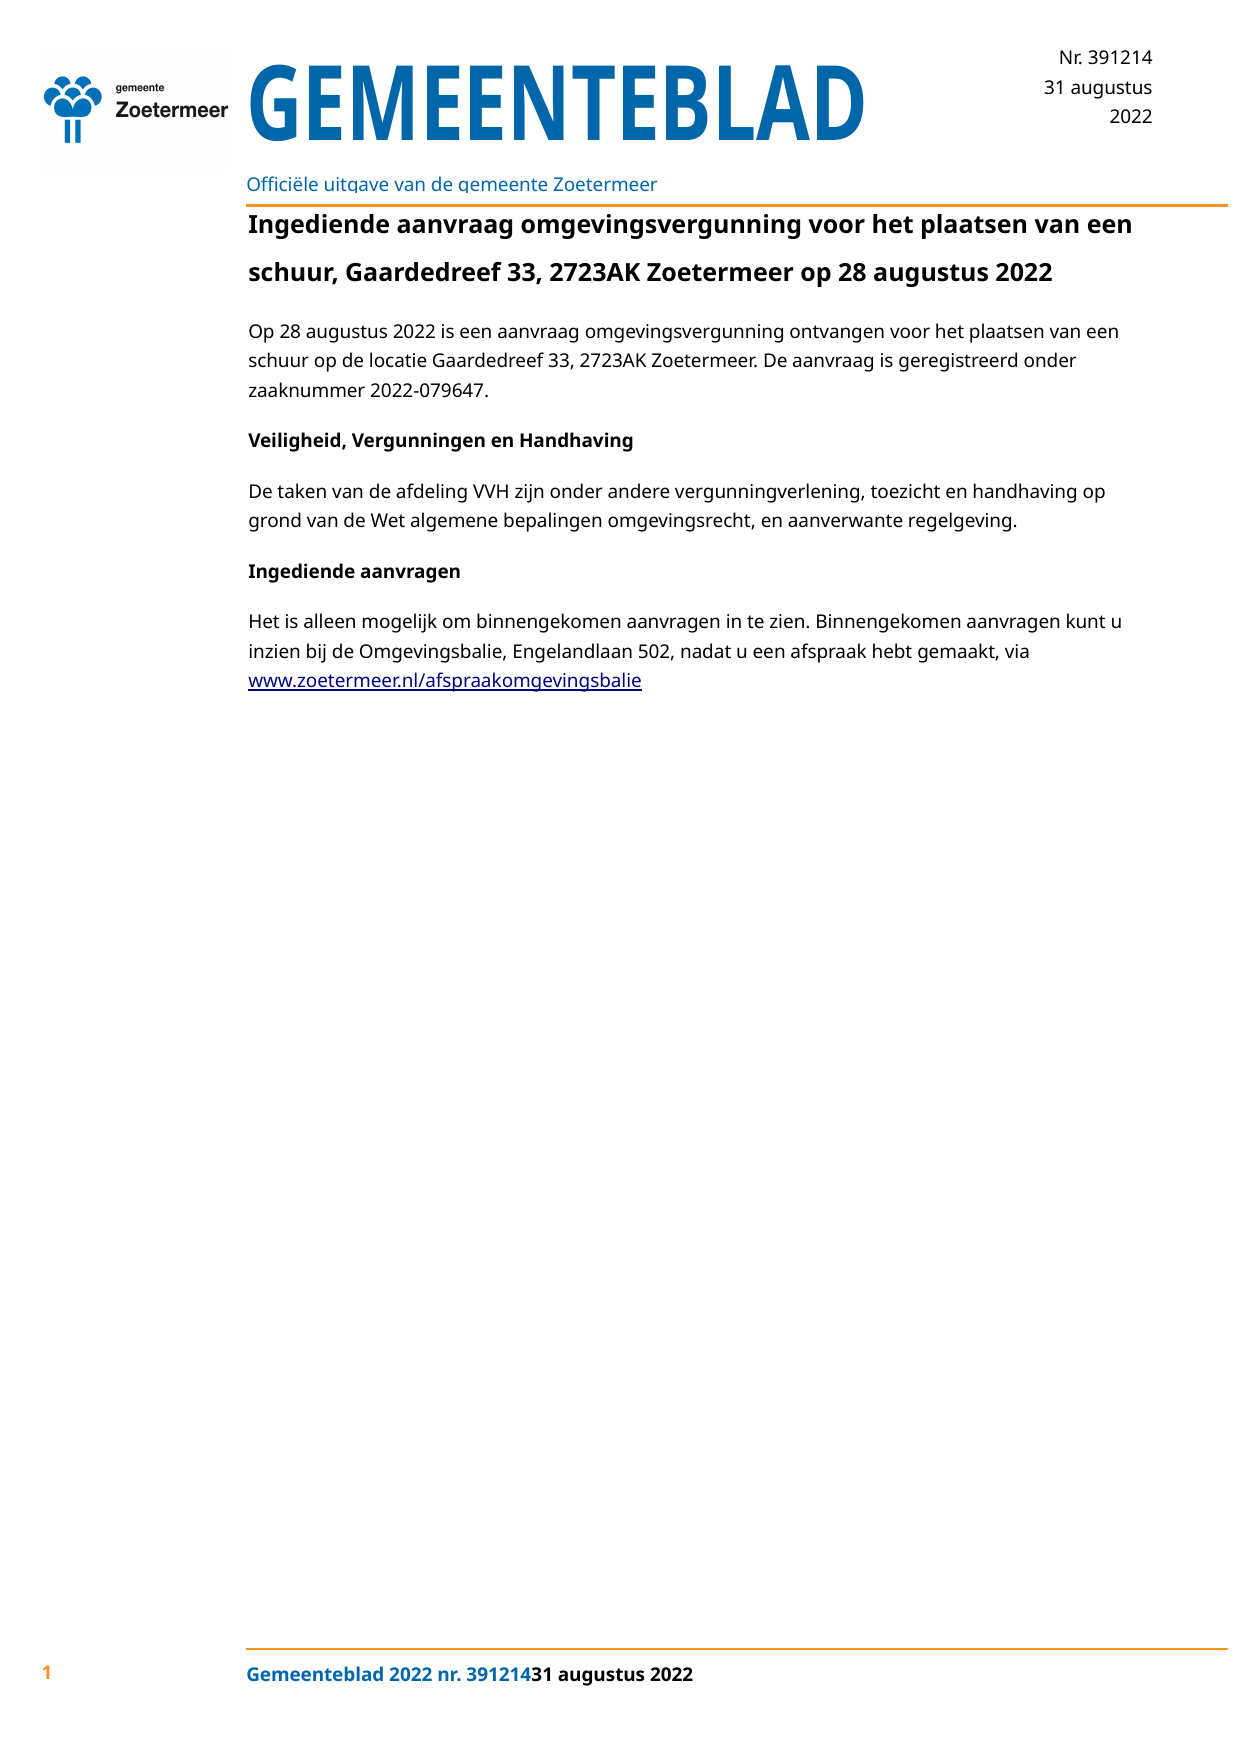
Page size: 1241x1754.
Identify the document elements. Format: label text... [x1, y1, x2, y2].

text Het is alleen mogelijk om binnengekomen aanvragen in te zien. Binnengekomen aanvragen kunt u inzien bij de Omgevingsbalie, Engelandlaan 502, nadat u een afspraak hebt gemaakt, via www.zoetermeer.nl/afspraakomgevingsbalie [248, 608, 1152, 693]
text Op 28 augustus 2022 is een aanvraag omgevingsvergunning ontvangen voor het plaatsen van een schuur op de locatie Gaardedreef 33, 2723AK Zoetermeer. De aanvraag is geregistreerd onder zaaknummer 2022-079647. [248, 318, 1152, 403]
text Ingediende aanvraag omgevingsvergunning voor het plaatsen van een schuur, Gaardedreef 33, 2723AK Zoetermeer op 28 augustus 2022 [248, 207, 1152, 288]
text Ingediende aanvragen [248, 558, 1152, 584]
text De taken van de afdeling VVH zijn onder andere vergunningverlening, toezicht en handhaving op grond van de Wet algemene bepalingen omgevingsrecht, en aanverwante regelgeving. [248, 478, 1152, 533]
text Veiligheid, Vergunningen en Handhaving [248, 427, 1152, 453]
picture [41, 47, 231, 172]
